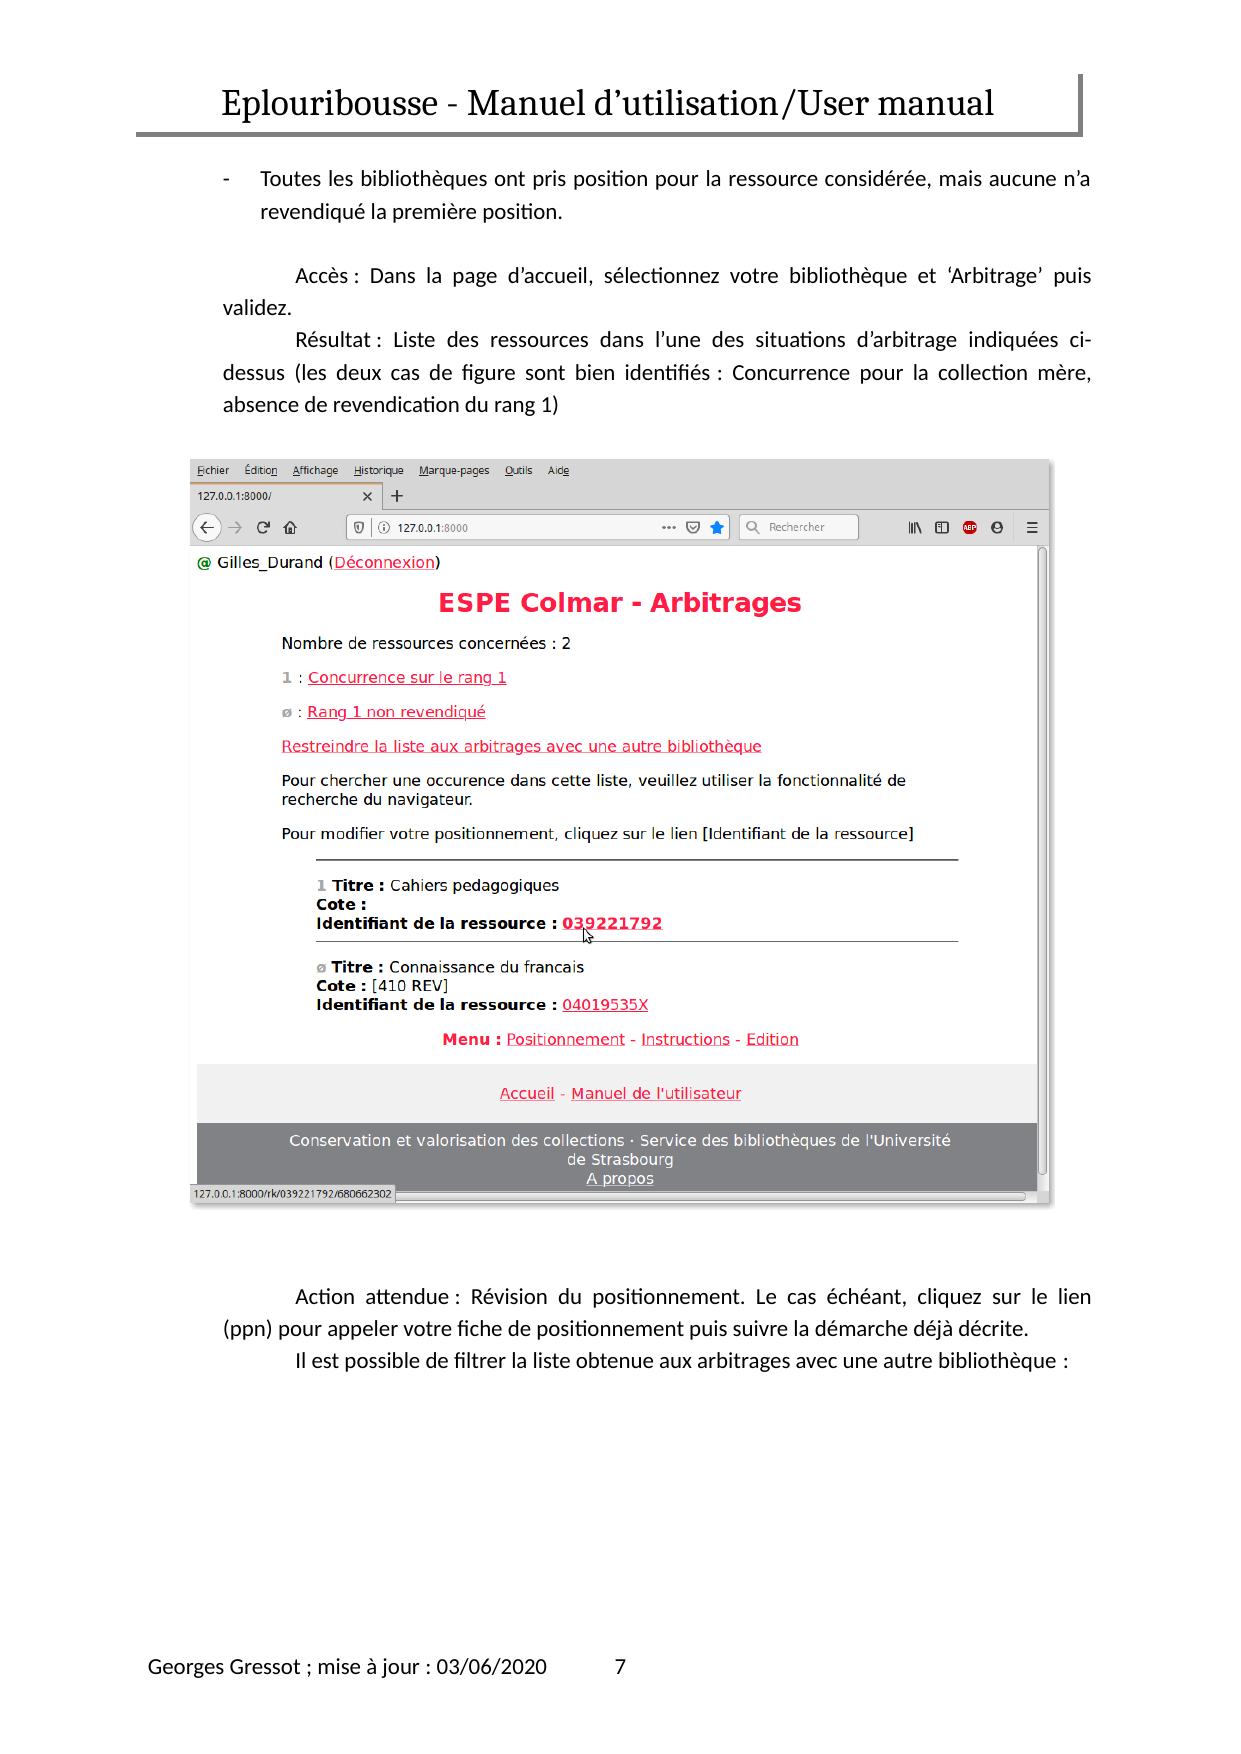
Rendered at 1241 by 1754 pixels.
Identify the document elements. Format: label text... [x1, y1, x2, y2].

list Il est possible de filtrer la liste obtenue aux arbitrages avec une autre bibliothèque : [223, 1346, 1093, 1374]
list Résultat : Liste des ressources dans l’une des situations d’arbitrage indiquées ci-dessus (les deux cas de figure sont bien identifiés : Concurrence pour la collection mère, absence de revendication du rang 1) [223, 326, 1093, 418]
picture [185, 454, 1055, 1210]
list Action attendue : Révision du positionnement. Le cas échéant, cliquez sur le lien (ppn) pour appeler votre fiche de positionnement puis suivre la démarche déjà décrite. [223, 1282, 1093, 1342]
list Accès : Dans la page d’accueil, sélectionnez votre bibliothèque et ‘Arbitrage’ puis validez. [223, 261, 1093, 321]
list Toutes les bibliothèques ont pris position pour la ressource considérée, mais aucune n’a revendiqué la première position. [223, 164, 1093, 225]
